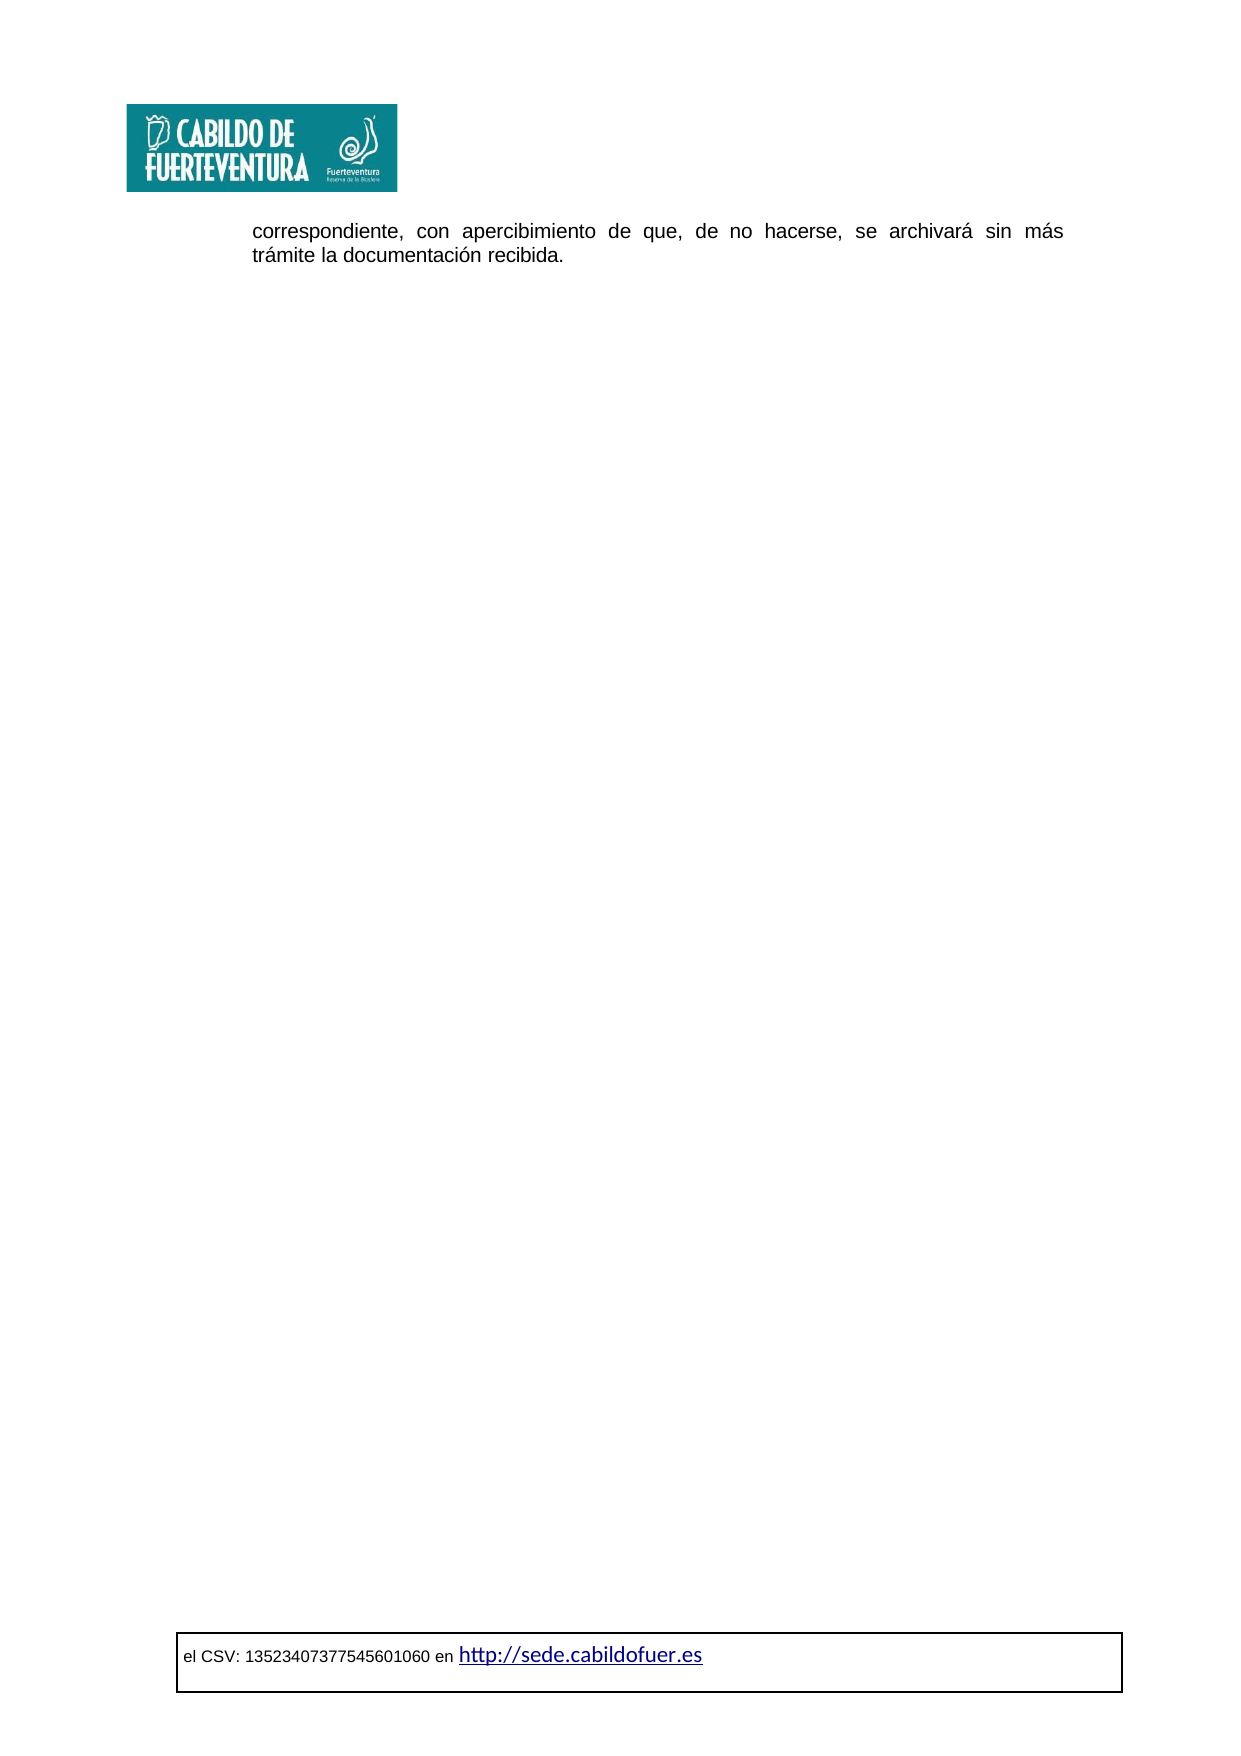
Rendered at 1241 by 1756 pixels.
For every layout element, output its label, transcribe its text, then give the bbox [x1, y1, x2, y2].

text correspondiente, con apercibimiento de que, de no hacerse, se archivará sin más trámite la documentación recibida. [252, 219, 1064, 267]
